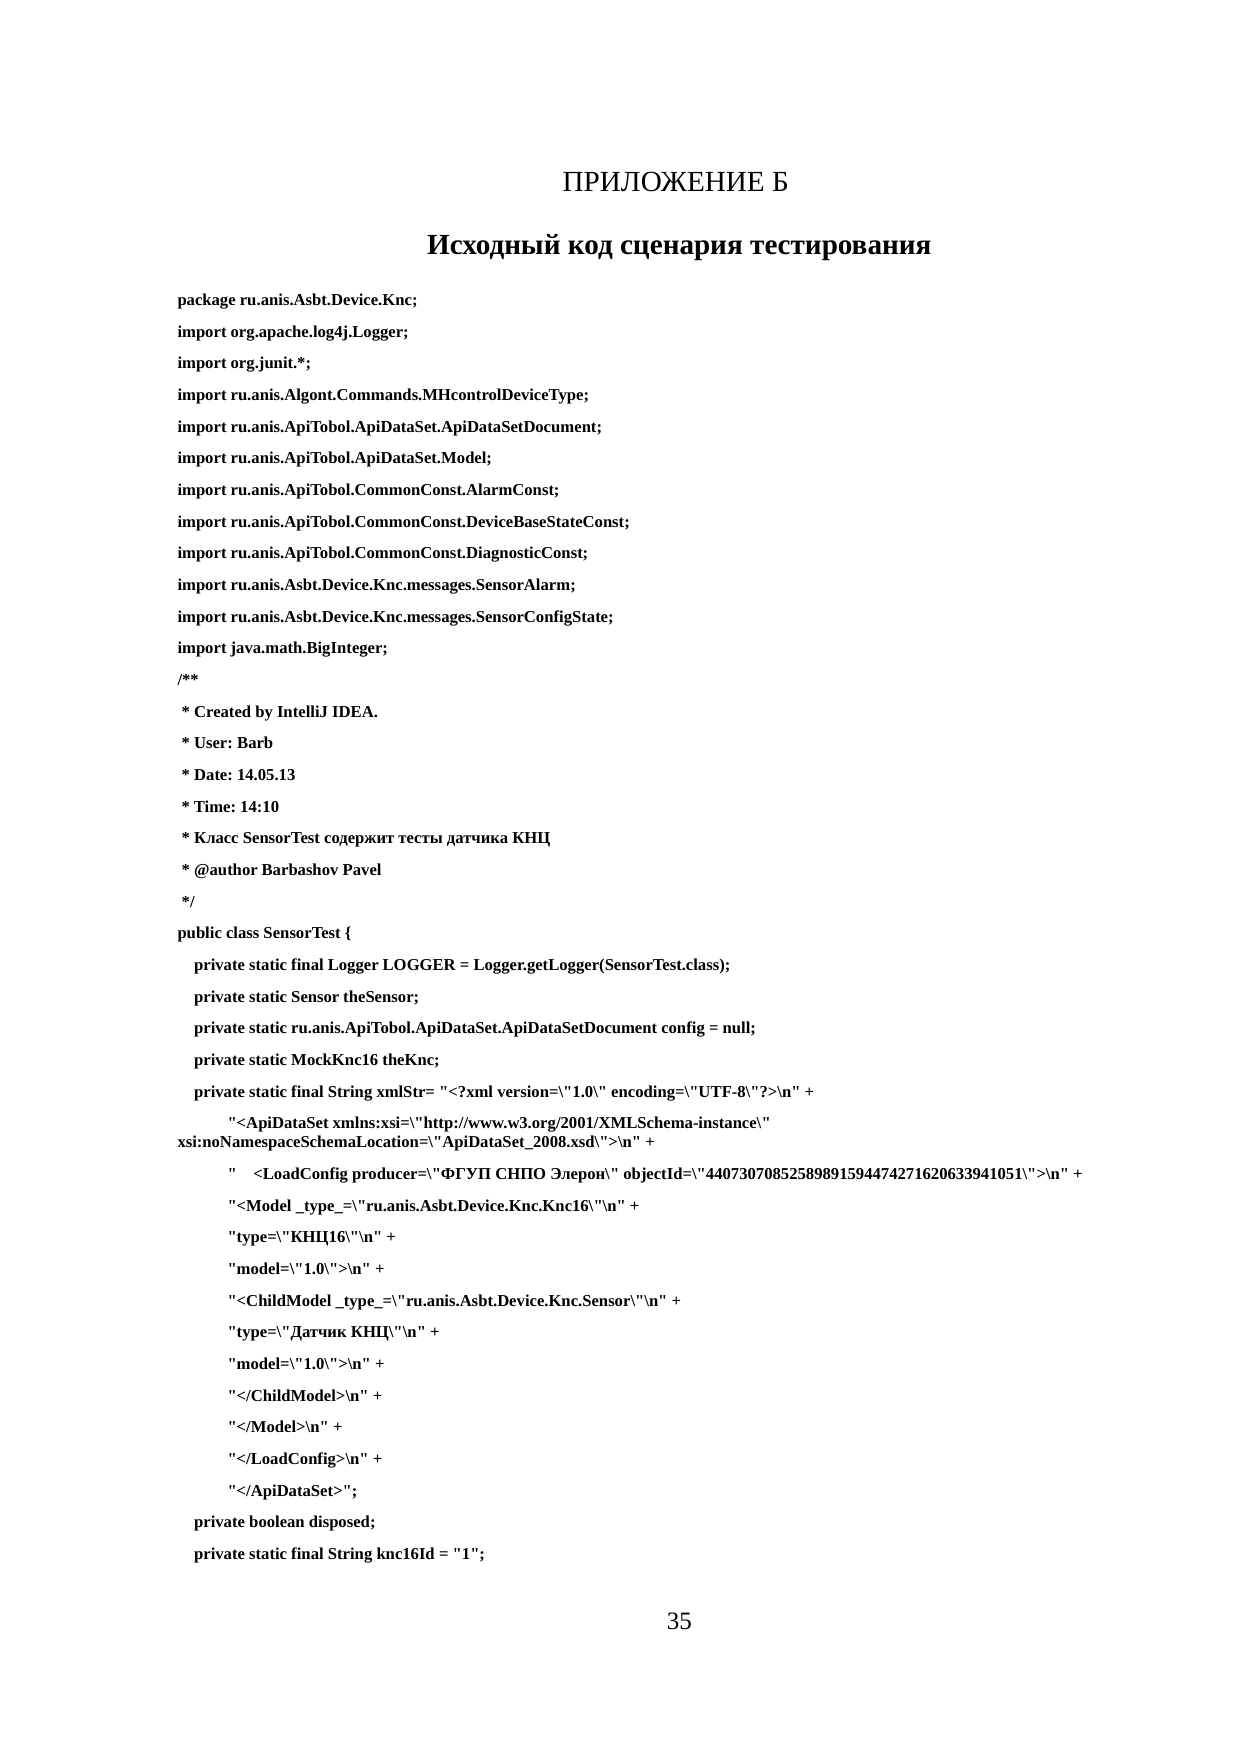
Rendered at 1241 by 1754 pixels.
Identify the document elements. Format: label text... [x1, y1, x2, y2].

text package ru.anis.Asbt.Device.Knc; [177, 290, 1181, 309]
text import ru.anis.ApiTobol.CommonConst.DiagnosticConst; [177, 543, 1181, 562]
text "</LoadConfig>\n" + [177, 1449, 1181, 1468]
text * Created by IntelliJ IDEA. [177, 701, 1181, 721]
text private static ru.anis.ApiTobol.ApiDataSet.ApiDataSetDocument config = null; [177, 1018, 1181, 1037]
text * @author Barbashov Pavel [177, 860, 1181, 879]
text private static Sensor theSensor; [177, 986, 1181, 1006]
text "<Model _type_=\"ru.anis.Asbt.Device.Knc.Knc16\"\n" + [177, 1196, 1181, 1215]
text import org.apache.log4j.Logger; [177, 321, 1181, 341]
text " <LoadConfig producer=\"ФГУП СНПО Элерон\" objectId=\"44073070852589891594474271620633941051\">\n" + [177, 1164, 1181, 1183]
text "type=\"Датчик КНЦ\"\n" + [177, 1322, 1181, 1341]
text * Date: 14.05.13 [177, 765, 1181, 784]
text * Класс SensorTest содержит тесты датчика КНЦ [177, 828, 1181, 847]
text */ [177, 891, 1181, 911]
text private boolean disposed; [177, 1512, 1181, 1531]
text "</Model>\n" + [177, 1417, 1181, 1436]
text import ru.anis.Algont.Commands.MHcontrolDeviceType; [177, 385, 1181, 404]
text "model=\"1.0\">\n" + [177, 1259, 1181, 1278]
text import ru.anis.Asbt.Device.Knc.messages.SensorAlarm; [177, 575, 1181, 594]
text import ru.anis.ApiTobol.ApiDataSet.Model; [177, 448, 1181, 467]
text import java.math.BigInteger; [177, 638, 1181, 657]
text private static final Logger LOGGER = Logger.getLogger(SensorTest.class); [177, 955, 1181, 974]
text private static final String xmlStr= "<?xml version=\"1.0\" encoding=\"UTF-8\"?>\n" + [177, 1081, 1181, 1101]
text "<ApiDataSet xmlns:xsi=\"http://www.w3.org/2001/XMLSchema-instance\" xsi:noNamespaceSchemaLocation=\"ApiDataSet_2008.xsd\">\n" + [177, 1113, 1181, 1151]
text private static final String knc16Id = "1"; [177, 1544, 1181, 1563]
text "type=\"КНЦ16\"\n" + [177, 1227, 1181, 1246]
text "</ApiDataSet>"; [177, 1481, 1181, 1500]
text * Time: 14:10 [177, 796, 1181, 816]
text import ru.anis.ApiTobol.ApiDataSet.ApiDataSetDocument; [177, 416, 1181, 436]
text import ru.anis.ApiTobol.CommonConst.AlarmConst; [177, 480, 1181, 499]
text import ru.anis.ApiTobol.CommonConst.DeviceBaseStateConst; [177, 511, 1181, 531]
list Исходный код сценария тестирования [177, 227, 1181, 261]
text * User: Barb [177, 733, 1181, 752]
text private static MockKnc16 theKnc; [177, 1050, 1181, 1069]
text import ru.anis.Asbt.Device.Knc.messages.SensorConfigState; [177, 606, 1181, 626]
text "<ChildModel _type_=\"ru.anis.Asbt.Device.Knc.Sensor\"\n" + [177, 1291, 1181, 1310]
text public class SensorTest { [177, 923, 1181, 942]
text /** [177, 670, 1181, 689]
text import org.junit.*; [177, 353, 1181, 372]
text "</ChildModel>\n" + [177, 1386, 1181, 1405]
text "model=\"1.0\">\n" + [177, 1354, 1181, 1373]
